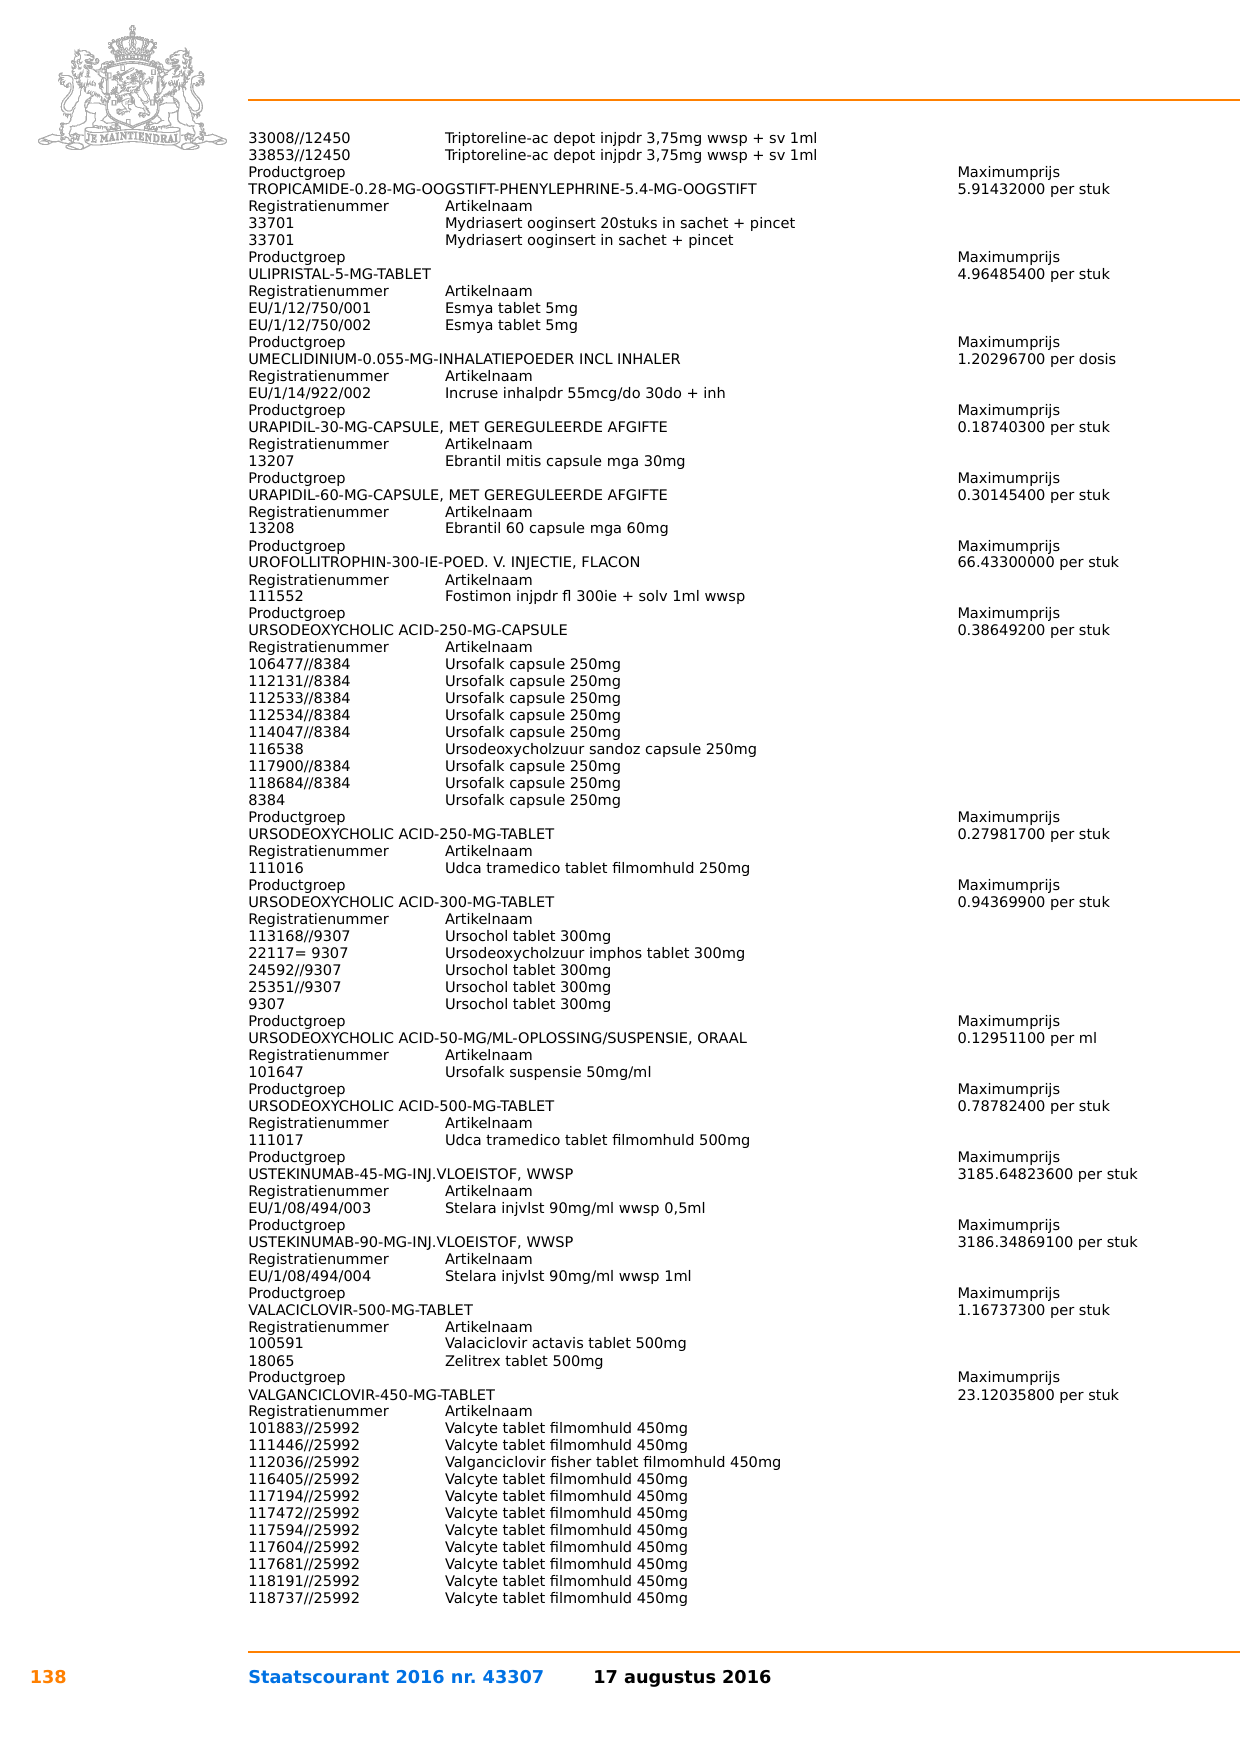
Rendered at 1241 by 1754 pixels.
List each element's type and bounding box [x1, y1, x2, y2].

picture [38, 25, 227, 150]
